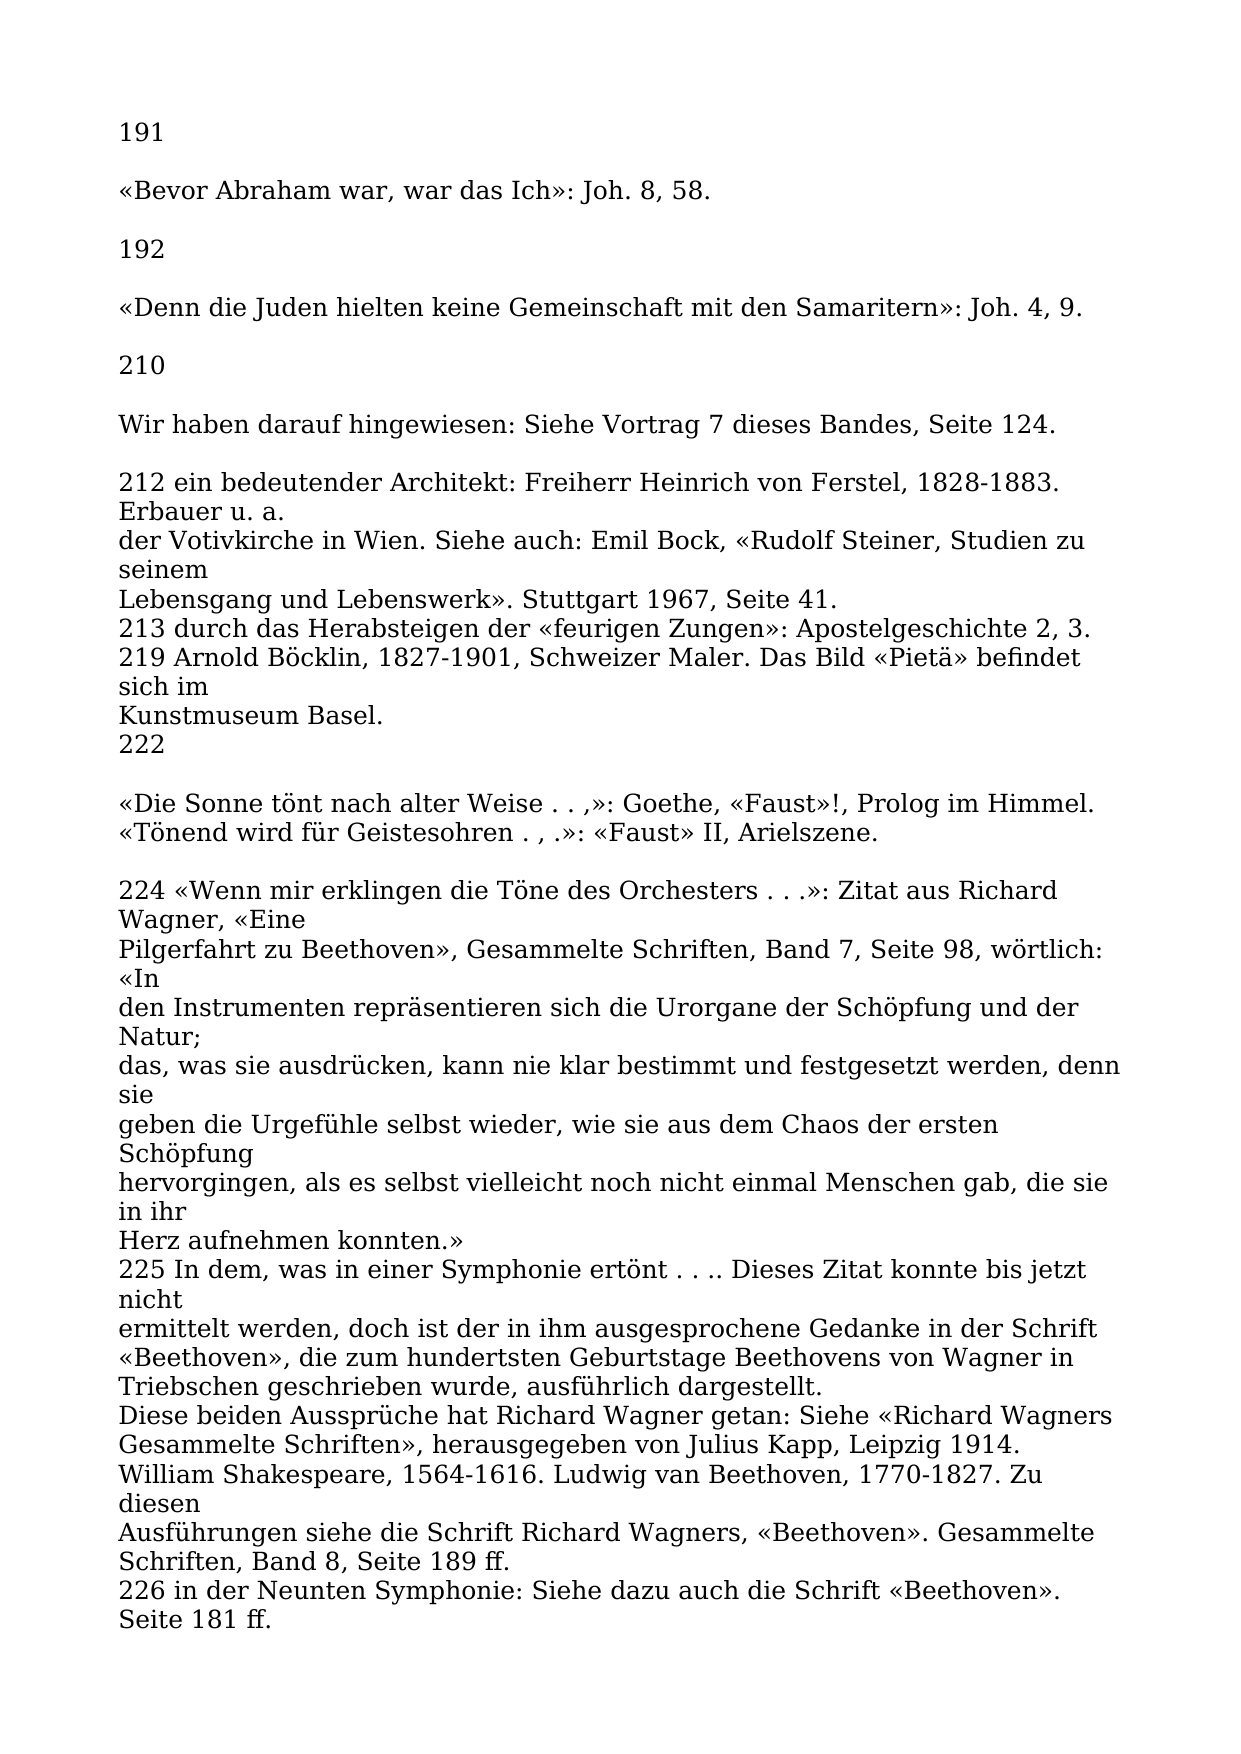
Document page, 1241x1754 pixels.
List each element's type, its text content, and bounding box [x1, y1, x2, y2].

text 213 durch das Herabsteigen der «feurigen Zungen»: Apostelgeschichte 2, 3. [118, 614, 1122, 643]
text 225 In dem, was in einer Symphonie ertönt . . .. Dieses Zitat konnte bis jetzt nicht [118, 1256, 1122, 1314]
text der Votivkirche in Wien. Siehe auch: Emil Bock, «Rudolf Steiner, Studien zu seinem [118, 526, 1122, 585]
text 212 ein bedeutender Architekt: Freiherr Heinrich von Ferstel, 1828-1883. Erbauer u. a. [118, 468, 1122, 526]
text Herz aufnehmen konnten.» [118, 1226, 1122, 1256]
text Lebensgang und Lebenswerk». Stuttgart 1967, Seite 41. [118, 585, 1122, 614]
text «Denn die Juden hielten keine Gemeinschaft mit den Samaritern»: Joh. 4, 9. [118, 293, 1122, 322]
text 219 Arnold Böcklin, 1827-1901, Schweizer Maler. Das Bild «Pietä» befindet sich im [118, 643, 1122, 701]
text William Shakespeare, 1564-1616. Ludwig van Beethoven, 1770-1827. Zu diesen [118, 1460, 1122, 1518]
text «Bevor Abraham war, war das Ich»: Joh. 8, 58. [118, 176, 1122, 206]
text 210 [118, 351, 1122, 381]
text Wir haben darauf hingewiesen: Siehe Vortrag 7 dieses Bandes, Seite 124. [118, 410, 1122, 439]
text das, was sie ausdrücken, kann nie klar bestimmt und festgesetzt werden, denn sie [118, 1051, 1122, 1110]
text 192 [118, 235, 1122, 264]
text 224 «Wenn mir erklingen die Töne des Orchesters . . .»: Zitat aus Richard Wagner, «Eine [118, 876, 1122, 935]
text ermittelt werden, doch ist der in ihm ausgesprochene Gedanke in der Schrift [118, 1314, 1122, 1343]
text hervorgingen, als es selbst vielleicht noch nicht einmal Menschen gab, die sie in ihr [118, 1168, 1122, 1226]
text Gesammelte Schriften», herausgegeben von Julius Kapp, Leipzig 1914. [118, 1431, 1122, 1460]
text Diese beiden Aussprüche hat Richard Wagner getan: Siehe «Richard Wagners [118, 1401, 1122, 1431]
text Kunstmuseum Basel. [118, 701, 1122, 731]
text «Die Sonne tönt nach alter Weise . . ,»: Goethe, «Faust»!, Prolog im Himmel. [118, 789, 1122, 818]
text «Beethoven», die zum hundertsten Geburtstage Beethovens von Wagner in Triebschen geschrieben wurde, ausführlich dargestellt. [118, 1343, 1122, 1401]
text den Instrumenten repräsentieren sich die Urorgane der Schöpfung und der Natur; [118, 993, 1122, 1051]
text 226 in der Neunten Symphonie: Siehe dazu auch die Schrift «Beethoven». Seite 181 ff. [118, 1576, 1122, 1635]
text 191 [118, 118, 1122, 147]
text Ausführungen siehe die Schrift Richard Wagners, «Beethoven». Gesammelte Schriften, Band 8, Seite 189 ff. [118, 1518, 1122, 1576]
text «Tönend wird für Geistesohren . , .»: «Faust» II, Arielszene. [118, 818, 1122, 847]
text Pilgerfahrt zu Beethoven», Gesammelte Schriften, Band 7, Seite 98, wörtlich: «In [118, 935, 1122, 993]
text 222 [118, 731, 1122, 760]
text geben die Urgefühle selbst wieder, wie sie aus dem Chaos der ersten Schöpfung [118, 1110, 1122, 1168]
